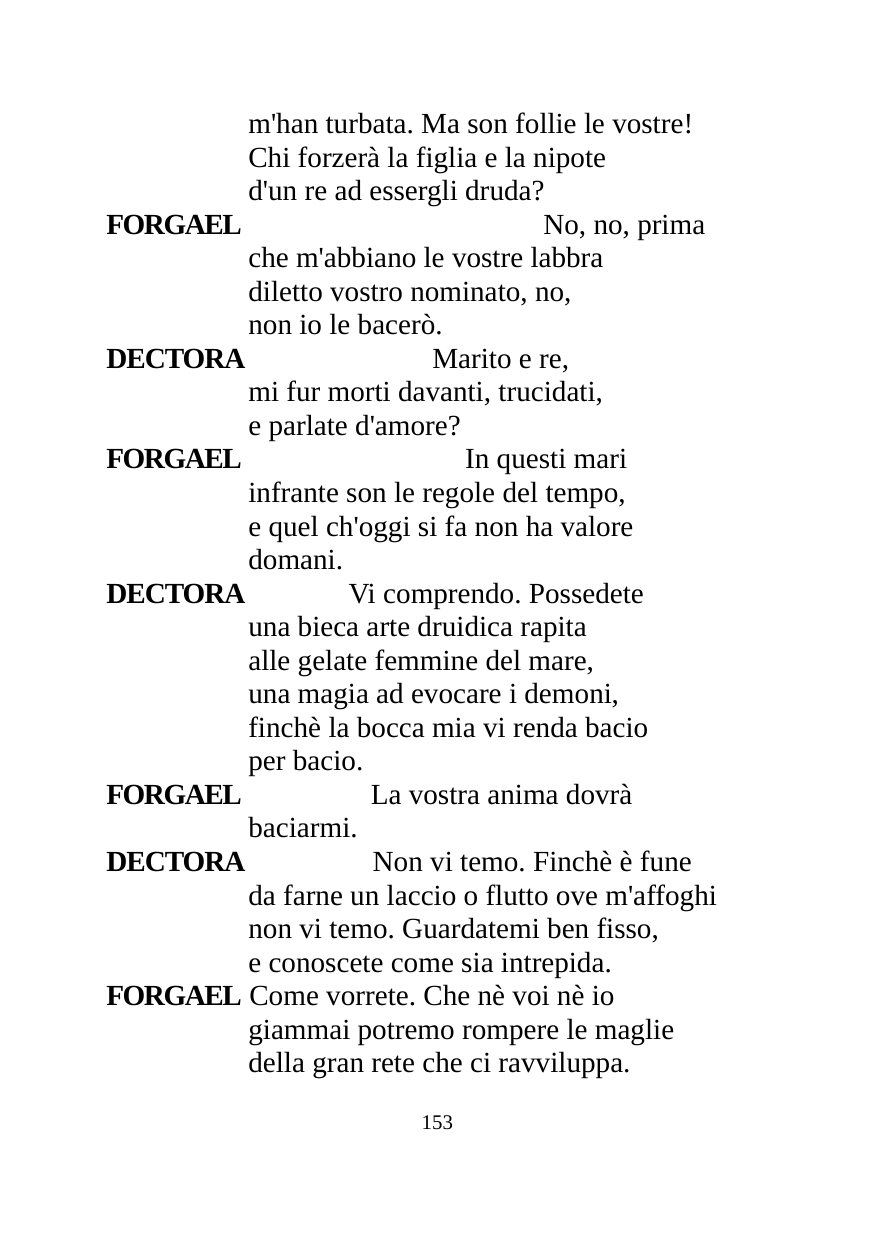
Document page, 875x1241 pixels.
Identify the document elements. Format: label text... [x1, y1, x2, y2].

text FORGAEL No, no, prima che m'abbiano le vostre labbra diletto vostro nominato, no, non io le bacerò. [106, 207, 768, 341]
text DECTORA Non vi temo. Finchè è fune da farne un laccio o flutto ove m'affoghi non vi temo. Guardatemi ben fisso, e conoscete come sia intrepida. [106, 844, 768, 978]
text m'han turbata. Ma son follie le vostre! Chi forzerà la figlia e la nipote d'un re ad essergli druda? [106, 106, 768, 207]
text FORGAEL In questi mari infrante son le regole del tempo, e quel ch'oggi si fa non ha valore domani. [106, 442, 768, 576]
text FORGAEL Come vorrete. Che nè voi nè io giammai potremo rompere le maglie della gran rete che ci ravviluppa. [106, 978, 768, 1079]
text DECTORA Marito e re, mi fur morti davanti, trucidati, e parlate d'amore? [106, 341, 768, 442]
text DECTORA Vi comprendo. Possedete una bieca arte druidica rapita alle gelate femmine del mare, una magia ad evocare i demoni, finchè la bocca mia vi renda bacio per bacio. [106, 576, 768, 777]
text FORGAEL La vostra anima dovrà baciarmi. [106, 777, 768, 844]
